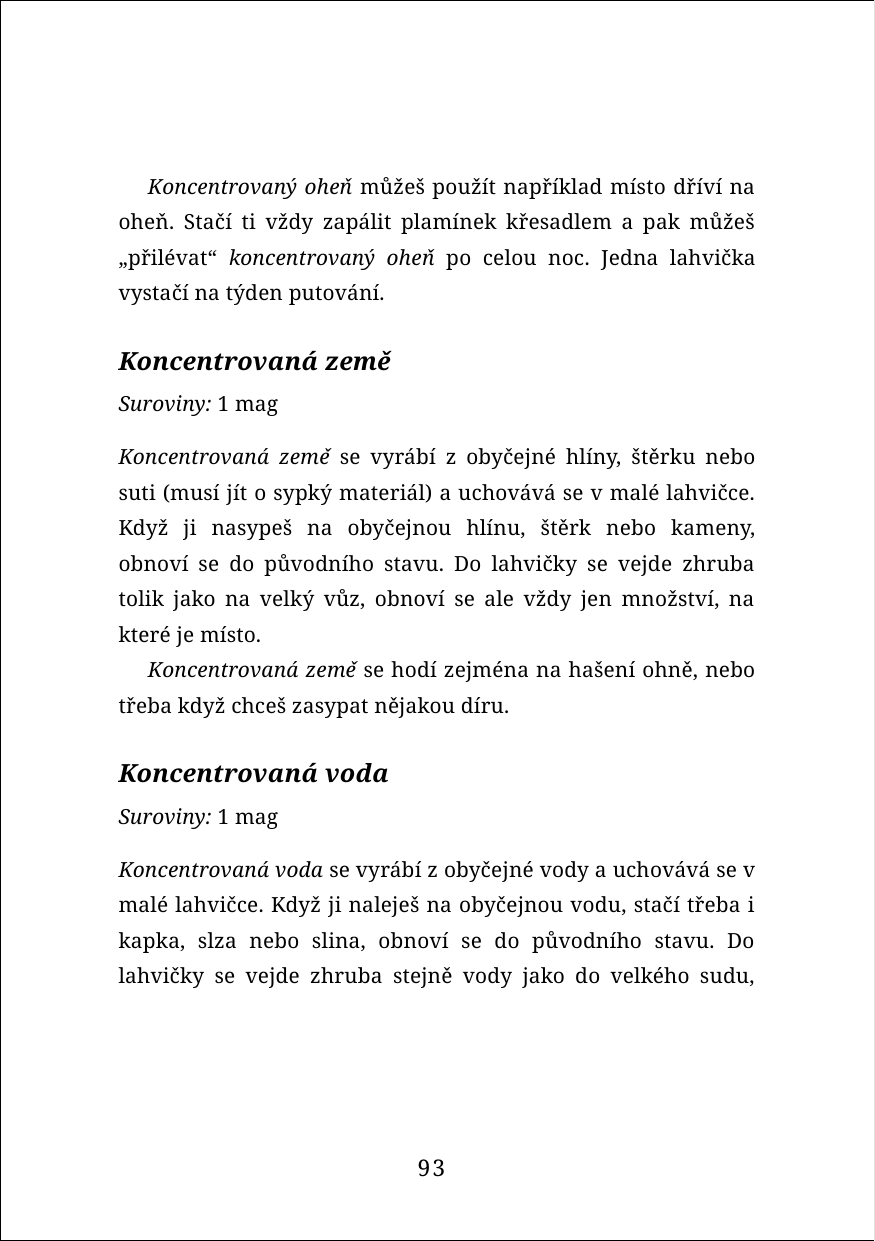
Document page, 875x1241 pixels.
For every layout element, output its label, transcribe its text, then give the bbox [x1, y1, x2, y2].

text Koncentrovaný oheň můžeš použít například místo dříví na oheň. Stačí ti vždy zapálit plamínek křesadlem a pak můžeš „přilévat“ koncentrovaný oheň po celou noc. Jedna lahvička vystačí na týden putování. [118, 172, 756, 307]
subtitle Koncentrovaná voda [118, 756, 756, 790]
text Koncentrovaná voda se vyrábí z obyčejné vody a uchovává se v malé lahvičce. Když ji naleješ na obyčejnou vodu, stačí třeba i kapka, slza nebo slina, obnoví se do původního stavu. Do lahvičky se vejde zhruba stejně vody jako do velkého sudu, [118, 855, 756, 990]
text Suroviny: 1 mag [118, 389, 756, 418]
subtitle Koncentrovaná země [118, 343, 756, 377]
text Suroviny: 1 mag [118, 802, 756, 830]
text Koncentrovaná země se vyrábí z obyčejné hlíny, štěrku nebo suti (musí jít o sypký materiál) a uchovává se v malé lahvičce. Když ji nasypeš na obyčejnou hlínu, štěrk nebo kameny, obnoví se do původního stavu. Do lahvičky se vejde zhruba tolik jako na velký vůz, obnoví se ale vždy jen množství, na které je místo. Koncentrovaná země se hodí zejména na hašení ohně, nebo třeba když chceš zasypat nějakou díru. [118, 442, 756, 719]
